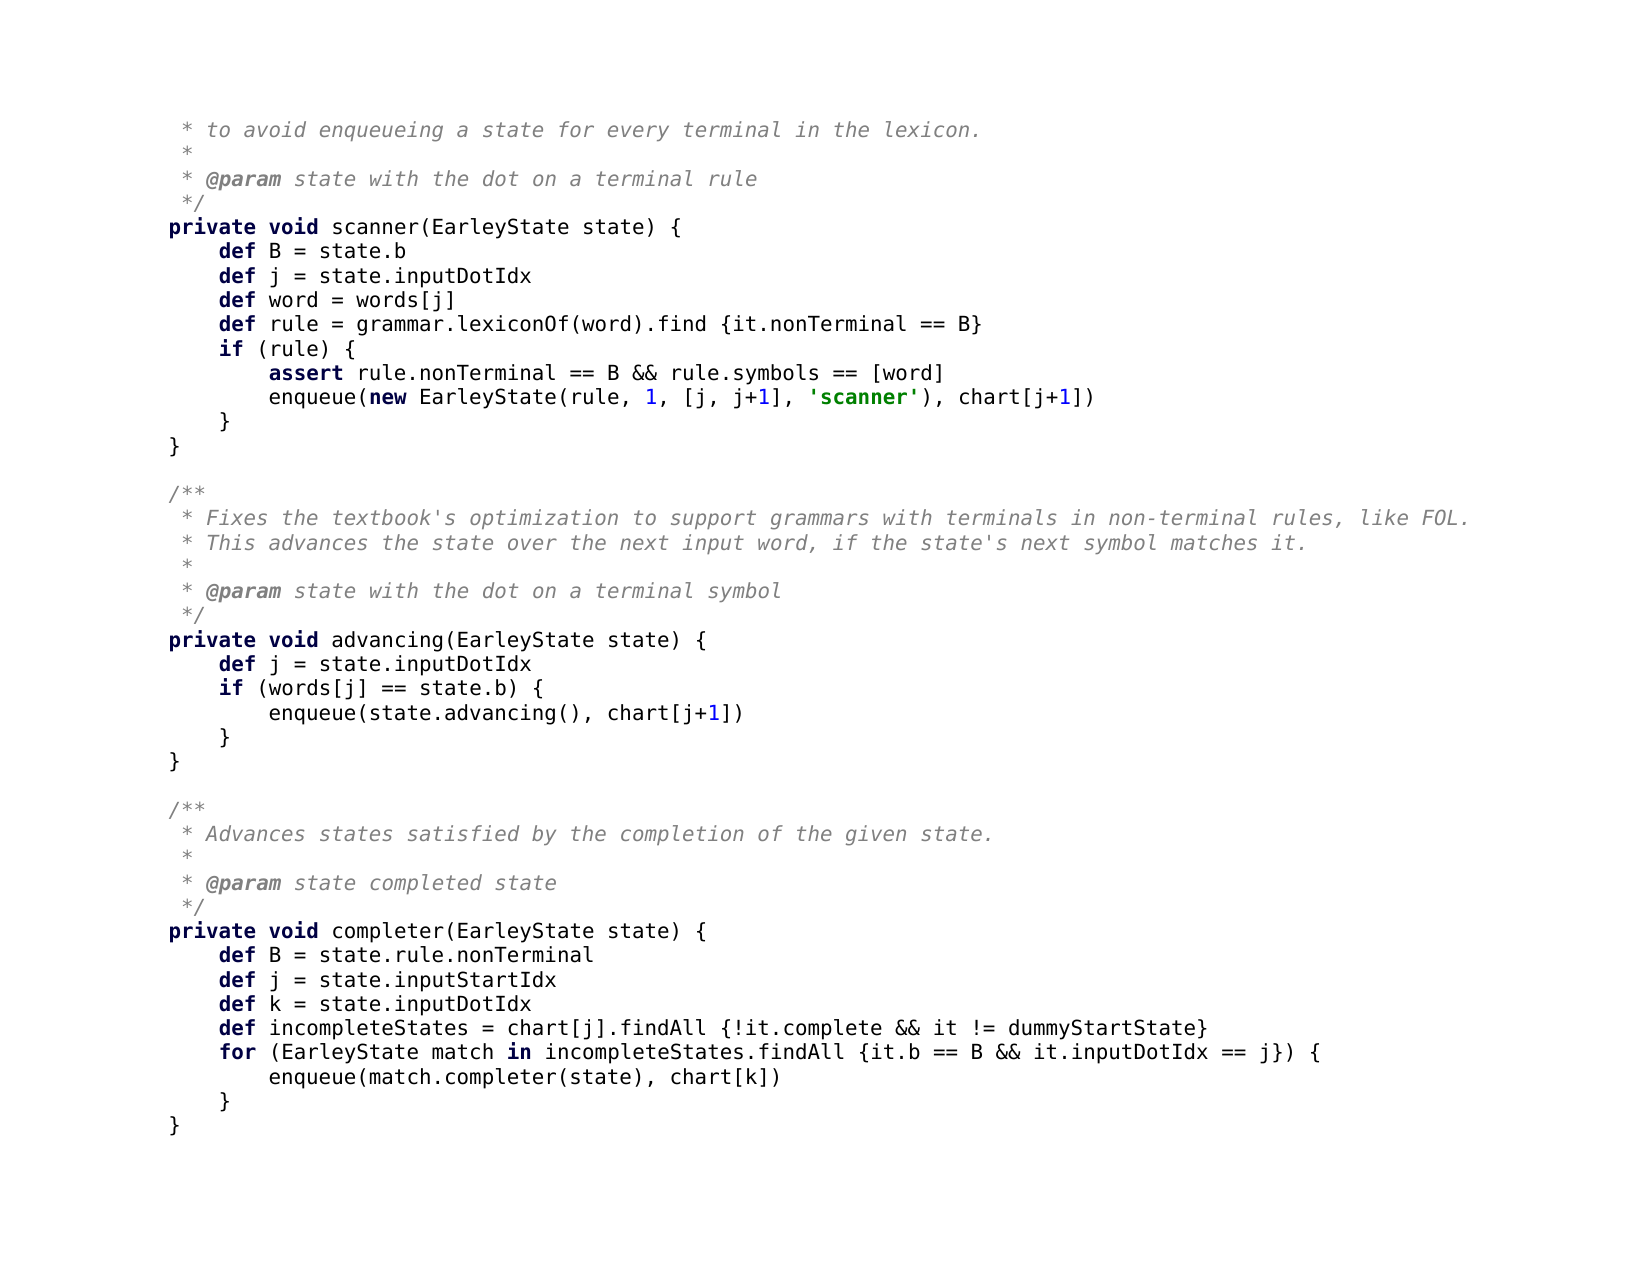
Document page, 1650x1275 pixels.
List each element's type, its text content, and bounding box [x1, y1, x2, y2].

text * [118, 142, 1532, 167]
text def word = words[j] [118, 288, 1532, 312]
text if (rule) { [118, 337, 1532, 361]
text } [118, 1113, 1532, 1137]
text } [118, 1089, 1532, 1113]
text */ [118, 191, 1532, 215]
text def j = state.inputStartIdx [118, 968, 1532, 992]
text * @param state with the dot on a terminal rule [118, 167, 1532, 191]
text def incompleteStates = chart[j].findAll {!it.complete && it != dummyStartState} [118, 1016, 1532, 1040]
text enqueue(state.advancing(), chart[j+1]) [118, 701, 1532, 725]
text } [118, 434, 1532, 458]
text /** [118, 482, 1532, 506]
text * to avoid enqueueing a state for every terminal in the lexicon. [118, 118, 1532, 142]
text def rule = grammar.lexiconOf(word).find {it.nonTerminal == B} [118, 312, 1532, 337]
text def B = state.b [118, 239, 1532, 264]
text if (words[j] == state.b) { [118, 676, 1532, 701]
text def j = state.inputDotIdx [118, 652, 1532, 676]
text def B = state.rule.nonTerminal [118, 943, 1532, 968]
text private void completer(EarleyState state) { [118, 919, 1532, 943]
text enqueue(match.completer(state), chart[k]) [118, 1065, 1532, 1089]
text * [118, 555, 1532, 579]
text } [118, 725, 1532, 749]
text * Fixes the textbook's optimization to support grammars with terminals in non-terminal rules, like FOL. [118, 506, 1532, 531]
text assert rule.nonTerminal == B && rule.symbols == [word] [118, 361, 1532, 385]
text /** [118, 798, 1532, 822]
text } [118, 409, 1532, 434]
text private void scanner(EarleyState state) { [118, 215, 1532, 239]
text */ [118, 895, 1532, 919]
text for (EarleyState match in incompleteStates.findAll {it.b == B && it.inputDotIdx == j}) { [118, 1040, 1532, 1065]
text def k = state.inputDotIdx [118, 992, 1532, 1016]
text * Advances states satisfied by the completion of the given state. [118, 822, 1532, 846]
text private void advancing(EarleyState state) { [118, 628, 1532, 652]
text * @param state with the dot on a terminal symbol [118, 579, 1532, 603]
text enqueue(new EarleyState(rule, 1, [j, j+1], 'scanner'), chart[j+1]) [118, 385, 1532, 409]
text } [118, 749, 1532, 773]
text * @param state completed state [118, 871, 1532, 895]
text * This advances the state over the next input word, if the state's next symbol matches it. [118, 531, 1532, 555]
text * [118, 846, 1532, 871]
text def j = state.inputDotIdx [118, 264, 1532, 288]
text */ [118, 603, 1532, 628]
